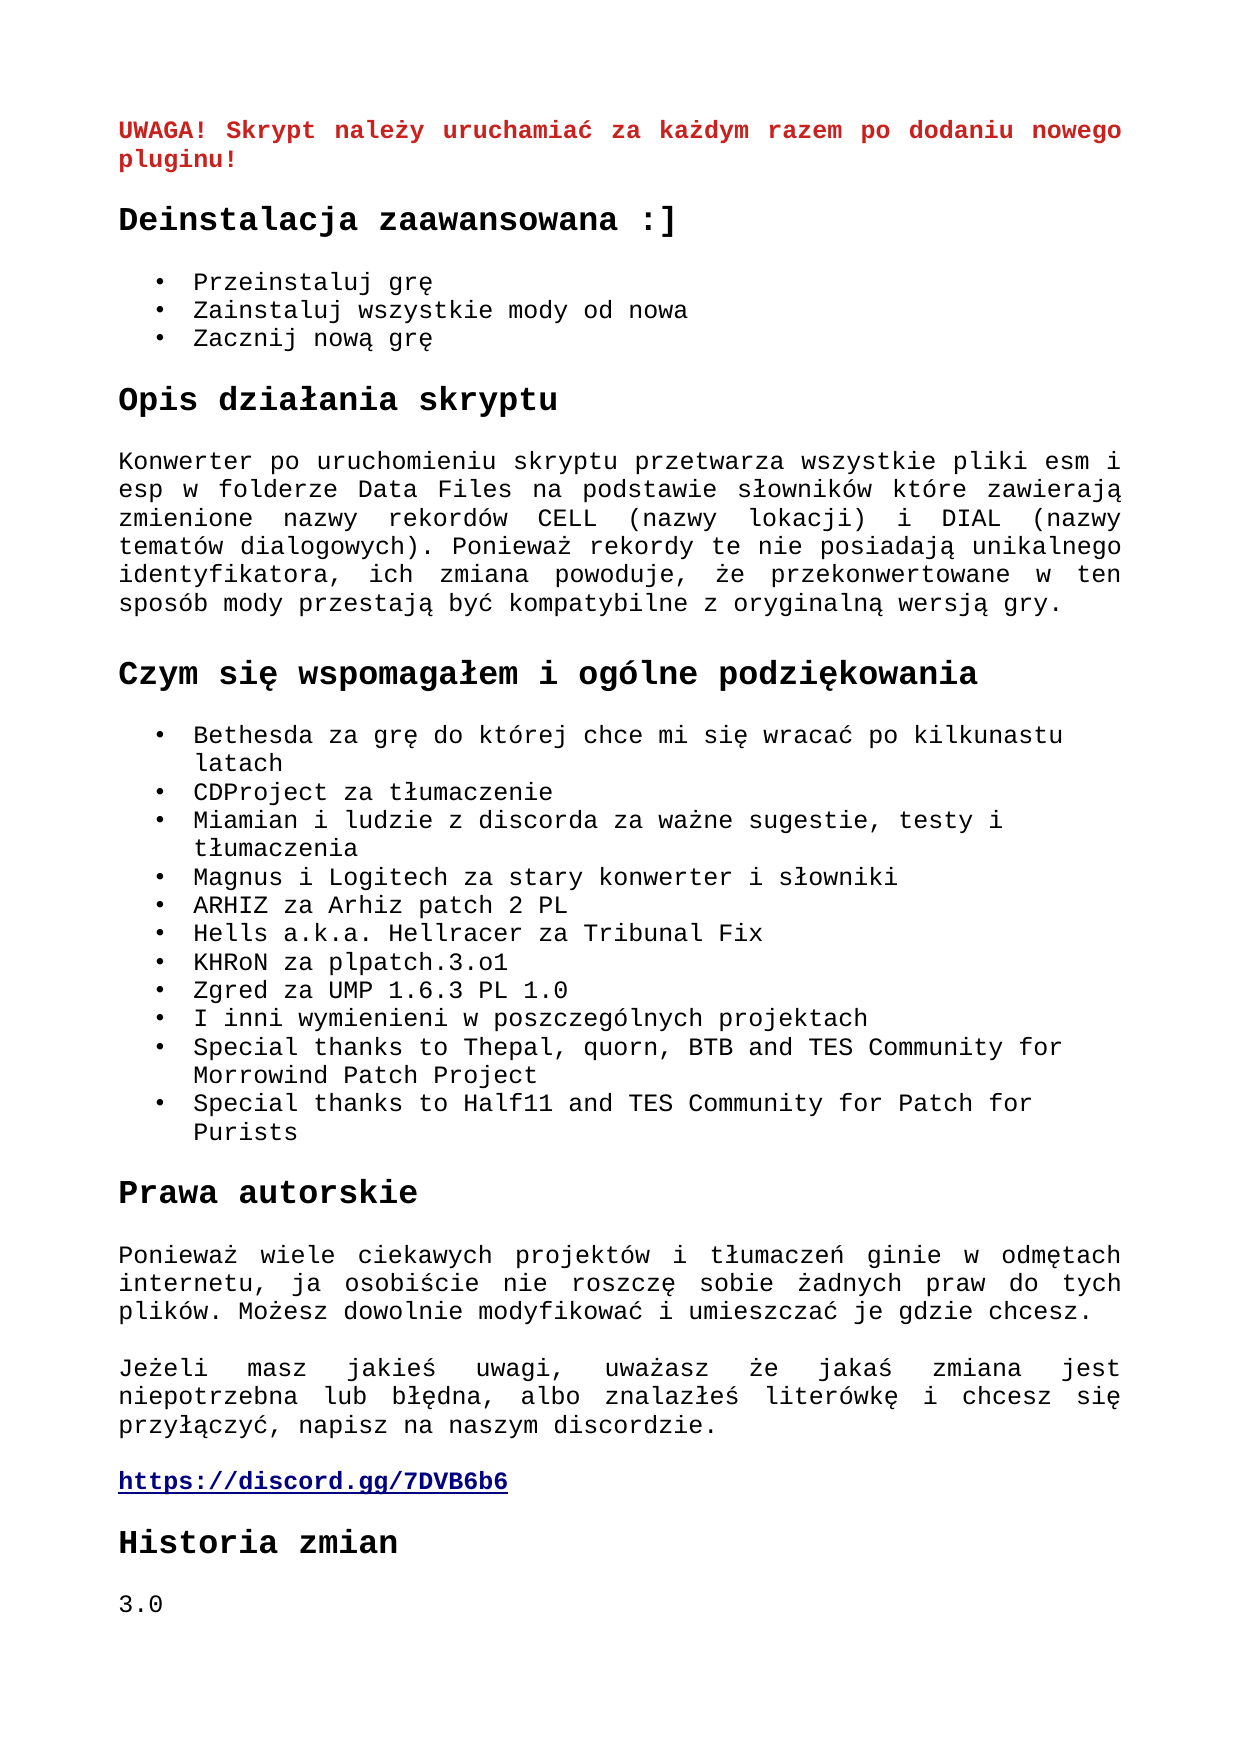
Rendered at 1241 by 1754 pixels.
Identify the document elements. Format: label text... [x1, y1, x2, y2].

text Opis działania skryptu [118, 383, 1122, 420]
text Prawa autorskie [118, 1176, 1122, 1214]
text Deinstalacja zaawansowana :] [118, 203, 1122, 241]
list Bethesda za grę do której chce mi się wracać po kilkunastu latach [156, 723, 1122, 779]
list CDProject za tłumaczenie [156, 779, 1122, 808]
list KHRoN za plpatch.3.o1 [156, 949, 1122, 978]
list Special thanks to Thepal, quorn, BTB and TES Community for Morrowind Patch Project [156, 1034, 1122, 1091]
text UWAGA! Skrypt należy uruchamiać za każdym razem po dodaniu nowego pluginu! [118, 118, 1122, 175]
list Hells a.k.a. Hellracer za Tribunal Fix [156, 921, 1122, 949]
text 3.0 [118, 1592, 1122, 1620]
list Zacznij nową grę [156, 326, 1122, 354]
text https://discord.gg/7DVB6b6 [118, 1469, 1122, 1497]
text Czym się wspomagałem i ogólne podziękowania [118, 657, 1122, 694]
list Przeinstaluj grę [156, 269, 1122, 298]
list Zainstaluj wszystkie mody od nowa [156, 298, 1122, 326]
text Historia zmian [118, 1526, 1122, 1563]
list Magnus i Logitech za stary konwerter i słowniki [156, 864, 1122, 893]
text Ponieważ wiele ciekawych projektów i tłumaczeń ginie w odmętach internetu, ja osobiście nie roszczę sobie żadnych praw do tych plików. Możesz dowolnie modyfikować i umieszczać je gdzie chcesz. [118, 1242, 1122, 1327]
text Jeżeli masz jakieś uwagi, uważasz że jakaś zmiana jest niepotrzebna lub błędna, albo znalazłeś literówkę i chcesz się przyłączyć, napisz na naszym discordzie. [118, 1356, 1122, 1441]
text Konwerter po uruchomieniu skryptu przetwarza wszystkie pliki esm i esp w folderze Data Files na podstawie słowników które zawierają zmienione nazwy rekordów CELL (nazwy lokacji) i DIAL (nazwy tematów dialogowych). Ponieważ rekordy te nie posiadają unikalnego identyfikatora, ich zmiana powoduje, że przekonwertowane w ten sposób mody przestają być kompatybilne z oryginalną wersją gry. [118, 449, 1122, 619]
list I inni wymienieni w poszczególnych projektach [156, 1006, 1122, 1034]
list Zgred za UMP 1.6.3 PL 1.0 [156, 978, 1122, 1006]
list Special thanks to Half11 and TES Community for Patch for Purists [156, 1091, 1122, 1148]
list Miamian i ludzie z discorda za ważne sugestie, testy i tłumaczenia [156, 808, 1122, 864]
list ARHIZ za Arhiz patch 2 PL [156, 893, 1122, 921]
